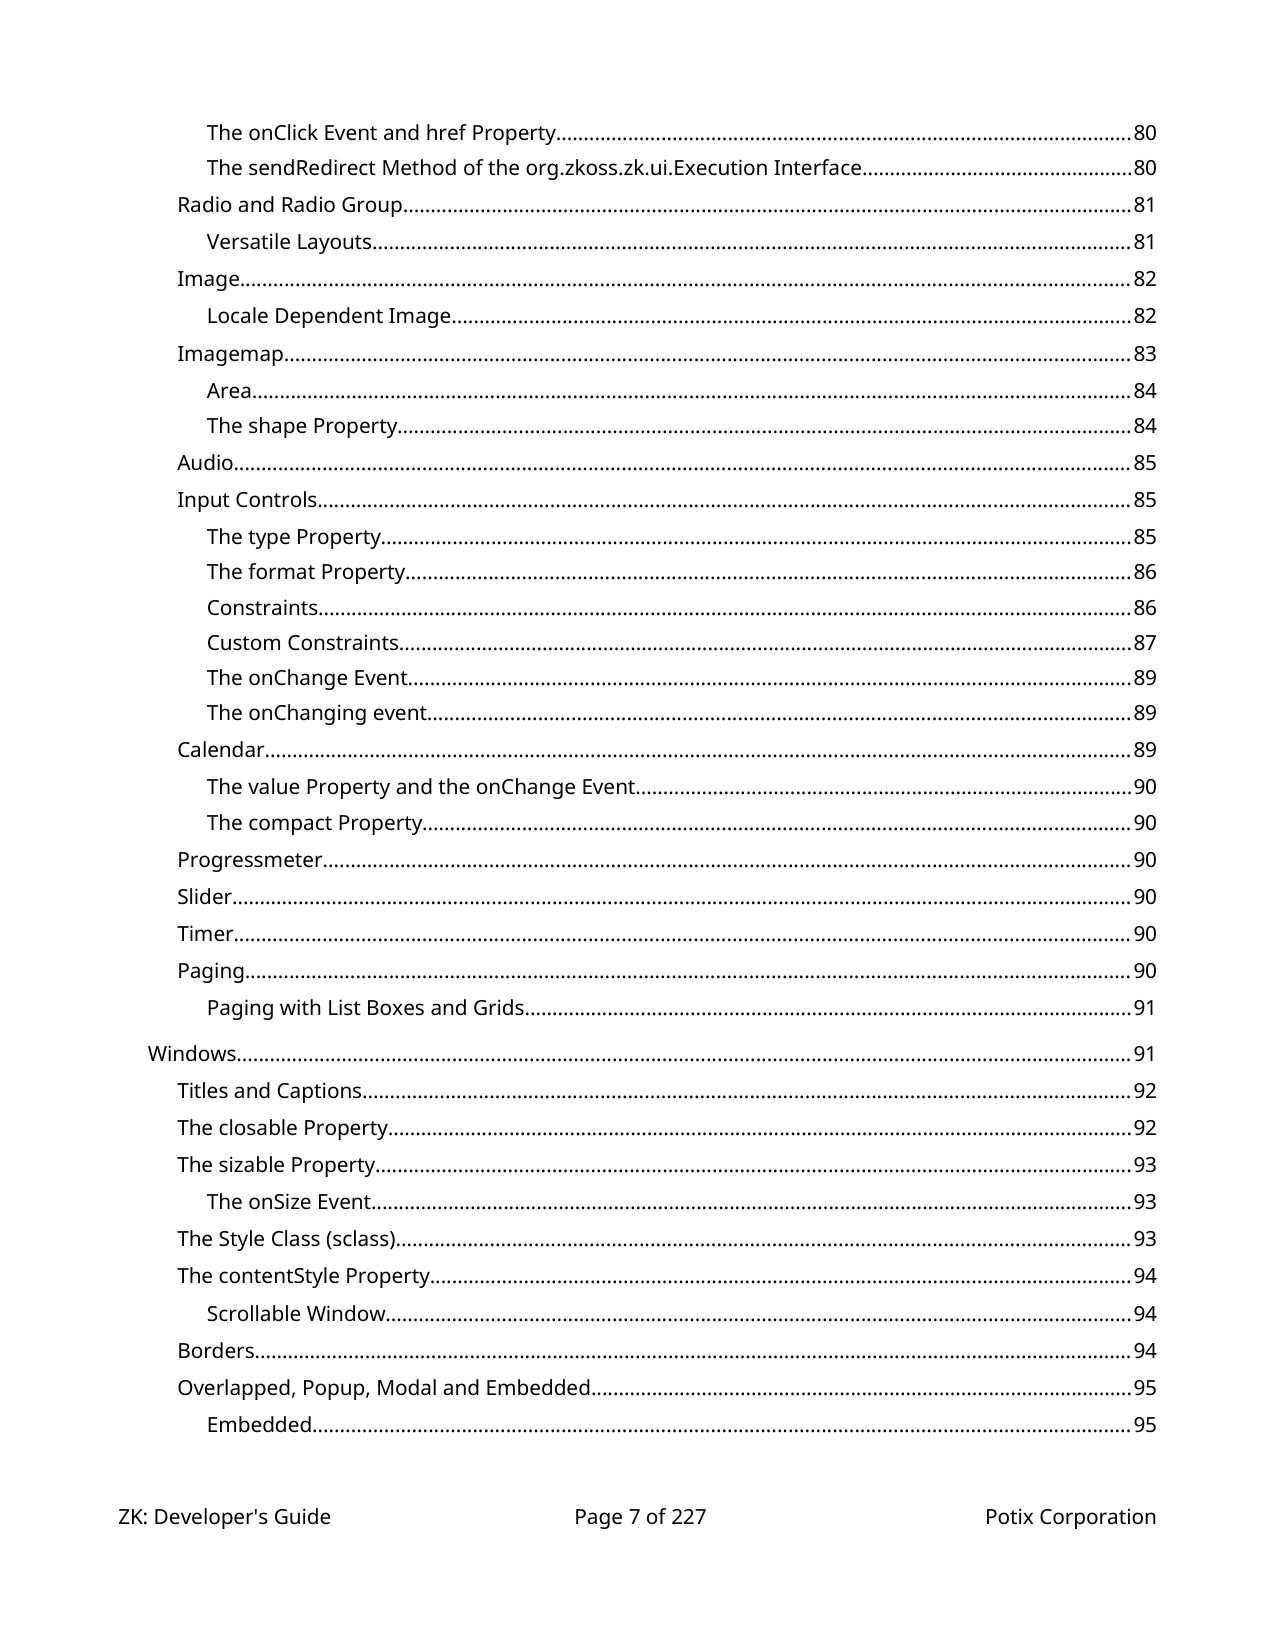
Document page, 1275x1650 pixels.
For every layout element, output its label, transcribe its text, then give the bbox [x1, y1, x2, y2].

text Progressmeter 90 [177, 845, 1157, 873]
text The contentStyle Property 94 [177, 1262, 1157, 1290]
text The sendRedirect Method of the org.zkoss.zk.ui.Execution Interface 80 [207, 153, 1157, 182]
text The onChange Event 89 [207, 663, 1157, 691]
text The onSize Event 93 [207, 1187, 1157, 1216]
text Timer 90 [177, 919, 1157, 947]
text The closable Property 92 [177, 1113, 1157, 1141]
text Imagemap 83 [177, 339, 1157, 367]
text Custom Constraints 87 [207, 628, 1157, 656]
text The onChanging event 89 [207, 698, 1157, 727]
text Radio and Radio Group 81 [177, 190, 1157, 219]
text Image 82 [177, 264, 1157, 293]
text Versatile Layouts 81 [207, 227, 1157, 256]
text Slider 90 [177, 882, 1157, 910]
text The onClick Event and href Property 80 [207, 118, 1157, 146]
text Titles and Captions 92 [177, 1076, 1157, 1104]
text The value Property and the onChange Event 90 [207, 772, 1157, 801]
text Constraints 86 [207, 593, 1157, 621]
text Scrollable Window 94 [207, 1299, 1157, 1327]
text The format Property 86 [207, 557, 1157, 586]
text Locale Dependent Image 82 [207, 302, 1157, 330]
text Input Controls 85 [177, 485, 1157, 513]
text The sizable Property 93 [177, 1150, 1157, 1178]
text The shape Property 84 [207, 411, 1157, 439]
text Windows 91 [148, 1039, 1157, 1067]
text Paging 90 [177, 956, 1157, 984]
text The compact Property 90 [207, 808, 1157, 836]
text Calendar 89 [177, 735, 1157, 764]
text Audio 85 [177, 448, 1157, 476]
text The Style Class (sclass) 93 [177, 1224, 1157, 1253]
text Borders 94 [177, 1336, 1157, 1364]
text Overlapped, Popup, Modal and Embedded 95 [177, 1373, 1157, 1401]
text Area 84 [207, 376, 1157, 404]
text Paging with List Boxes and Grids 91 [207, 993, 1157, 1021]
text The type Property 85 [207, 522, 1157, 551]
text Embedded 95 [207, 1410, 1157, 1438]
